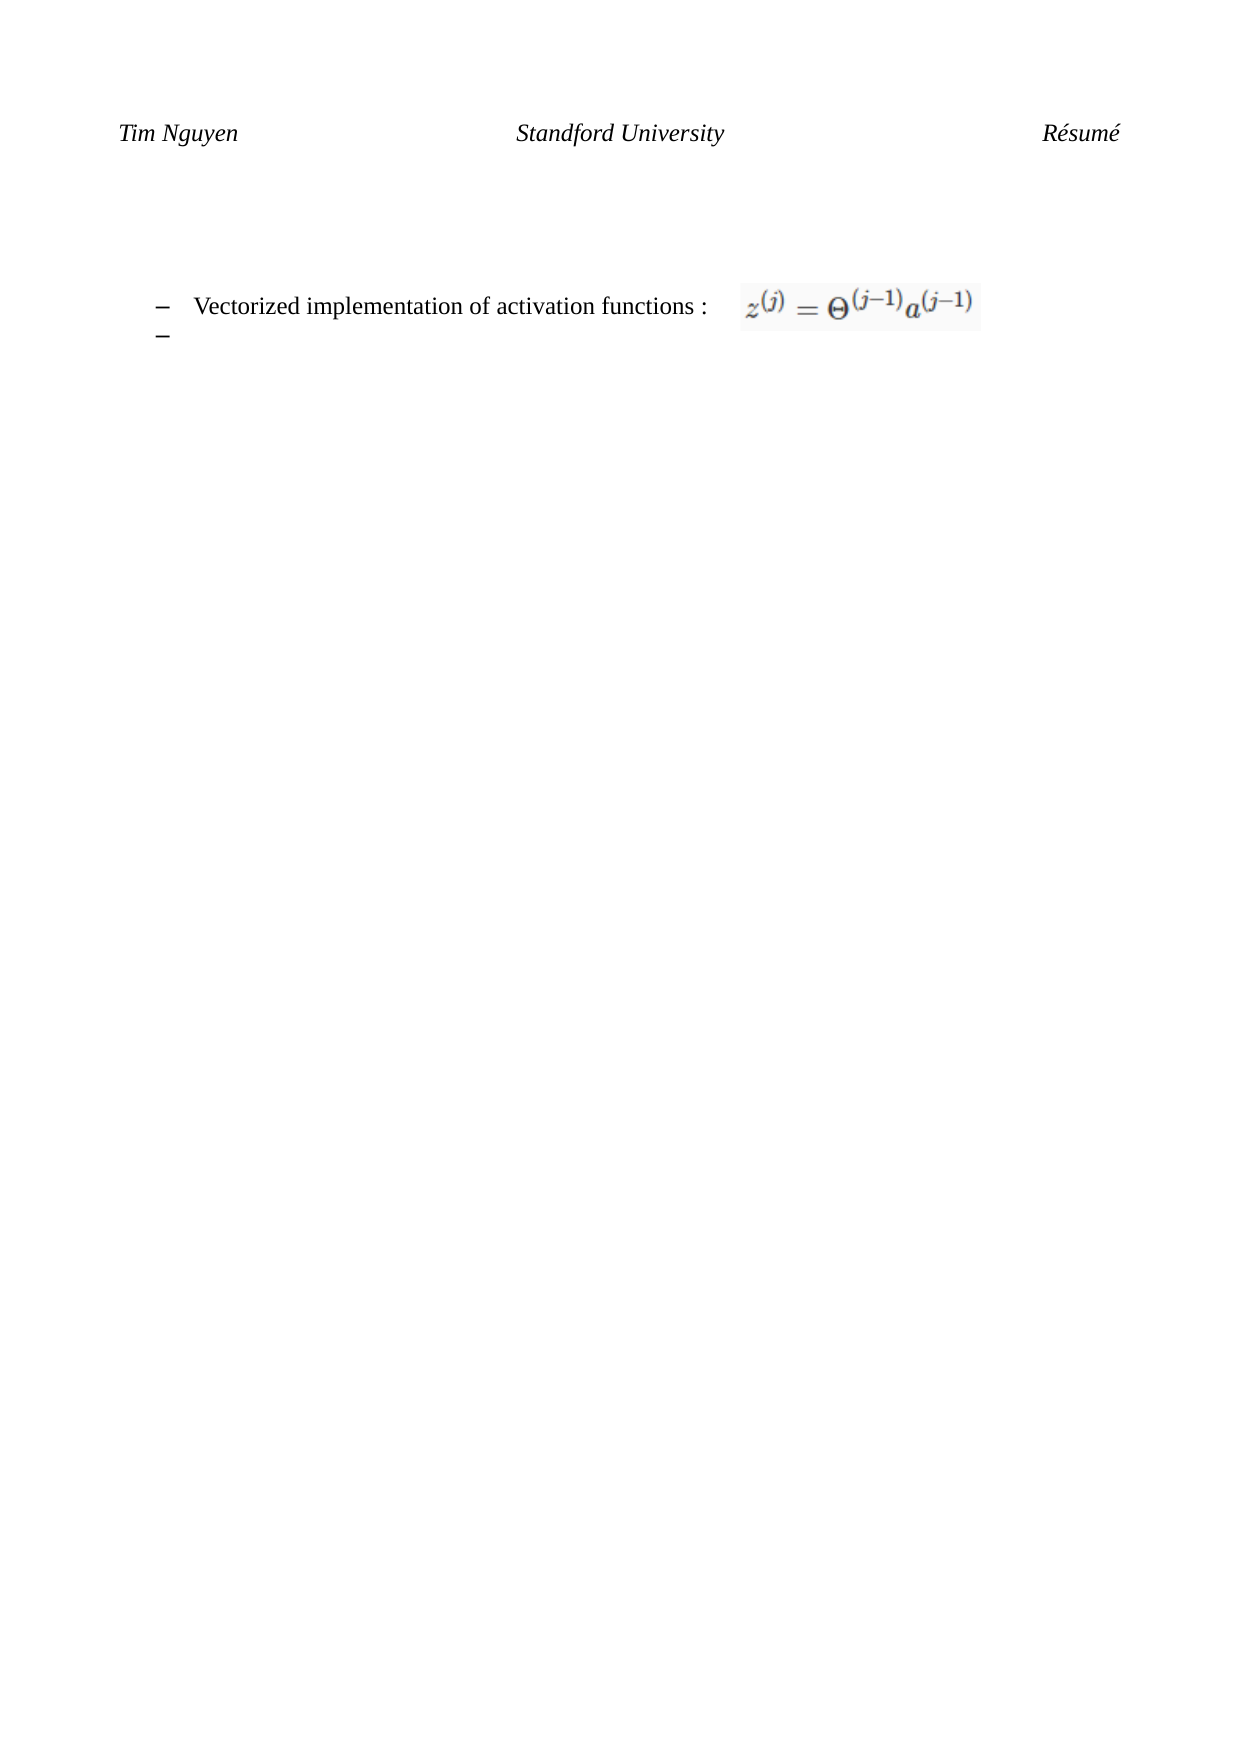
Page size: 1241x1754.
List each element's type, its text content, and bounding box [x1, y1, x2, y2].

list Vectorized implementation of activation functions : [156, 291, 740, 320]
list [981, 291, 1122, 320]
picture [740, 283, 981, 331]
